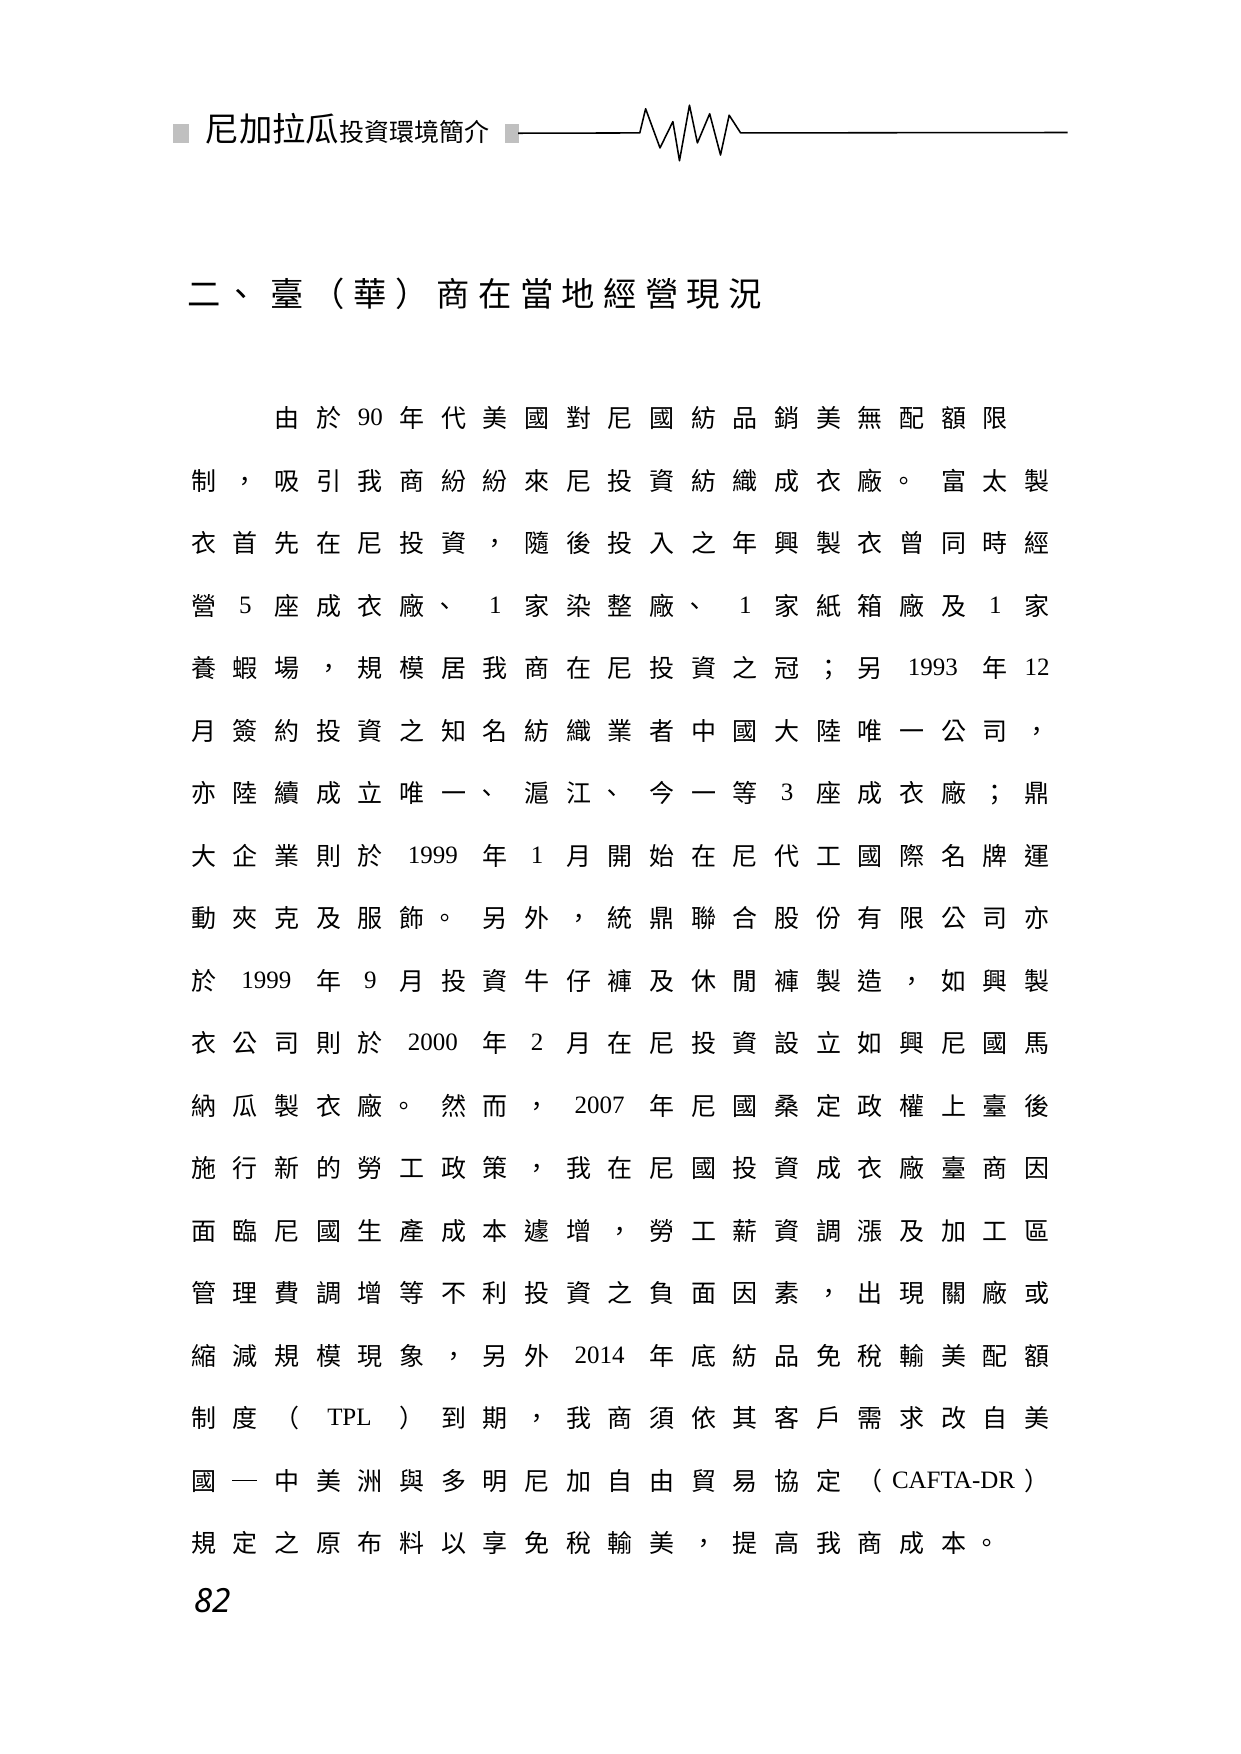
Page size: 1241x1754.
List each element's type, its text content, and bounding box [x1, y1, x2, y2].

text 由於90年代美國對尼國紡品銷美無配額限制，吸引我商紛紛來尼投資紡織成衣廠。富太製衣首先在尼投資，隨後投入之年興製衣曾同時經營5座成衣廠、1家染整廠、1家紙箱廠及1家養蝦場，規模居我商在尼投資之冠；另1993年12月簽約投資之知名紡織業者中國大陸唯一公司，亦陸續成立唯一、滬江、今一等3座成衣廠；鼎大企業則於1999年1月開始在尼代工國際名牌運動夾克及服飾。另外，統鼎聯合股份有限公司亦於1999年9月投資牛仔褲及休閒褲製造，如興製衣公司則於2000年2月在尼投資設立如興尼國馬納瓜製衣廠。然而，2007年尼國桑定政權上臺後施行新的勞工政策，我在尼國投資成衣廠臺商因面臨尼國生產成本遽增，勞工薪資調漲及加工區管理費調增等不利投資之負面因素，出現關廠或縮減規模現象，另外2014年底紡品免稅輸美配額制度（TPL）到期，我商須依其客戶需求改自美國─中美洲與多明尼加自由貿易協定（CAFTA-DR）規定之原布料以享免稅輸美，提高我商成本。 [183, 375, 1058, 1563]
text 二、臺（華）商在當地經營現況 [183, 250, 1058, 313]
